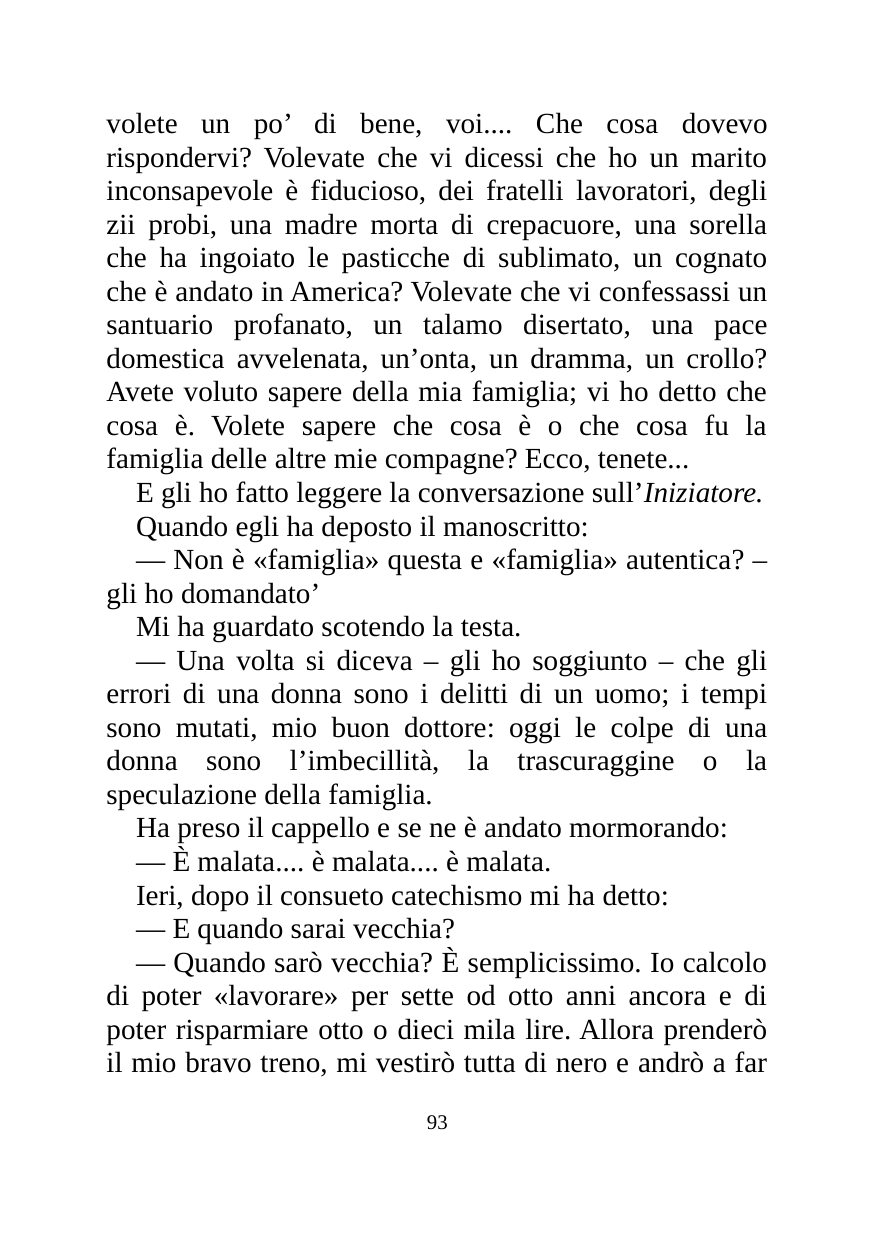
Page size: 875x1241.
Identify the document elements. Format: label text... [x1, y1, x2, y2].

text E gli ho fatto leggere la conversazione sull’Iniziatore. [106, 475, 768, 509]
text volete un po’ di bene, voi.... Che cosa dovevo rispondervi? Volevate che vi dicessi che ho un marito inconsapevole è fiducioso, dei fratelli lavoratori, degli zii probi, una madre morta di crepacuore, una sorella che ha ingoiato le pasticche di sublimato, un cognato che è andato in America? Volevate che vi confessassi un santuario profanato, un talamo disertato, una pace domestica avvelenata, un’onta, un dramma, un crollo? Avete voluto sapere della mia famiglia; vi ho detto che cosa è. Volete sapere che cosa è o che cosa fu la famiglia delle altre mie compagne? Ecco, tenete... [106, 106, 768, 475]
text — Quando sarò vecchia? È semplicissimo. Io calcolo di poter «lavorare» per sette od otto anni ancora e di poter risparmiare otto o dieci mila lire. Allora prenderò il mio bravo treno, mi vestirò tutta di nero e andrò a far [106, 945, 768, 1079]
text — Non è «famiglia» questa e «famiglia» autentica? – gli ho domandato’ [106, 542, 768, 609]
text — Una volta si diceva – gli ho soggiunto – che gli errori di una donna sono i delitti di un uomo; i tempi sono mutati, mio buon dottore: oggi le colpe di una donna sono l’imbecillità, la trascuraggine o la speculazione della famiglia. [106, 643, 768, 811]
text Quando egli ha deposto il manoscritto: [106, 509, 768, 542]
text — È malata.... è malata.... è malata. [106, 844, 768, 878]
text Ieri, dopo il consueto catechismo mi ha detto: [106, 878, 768, 911]
text Ha preso il cappello e se ne è andato mormorando: [106, 811, 768, 844]
text Mi ha guardato scotendo la testa. [106, 609, 768, 643]
text — E quando sarai vecchia? [106, 911, 768, 945]
